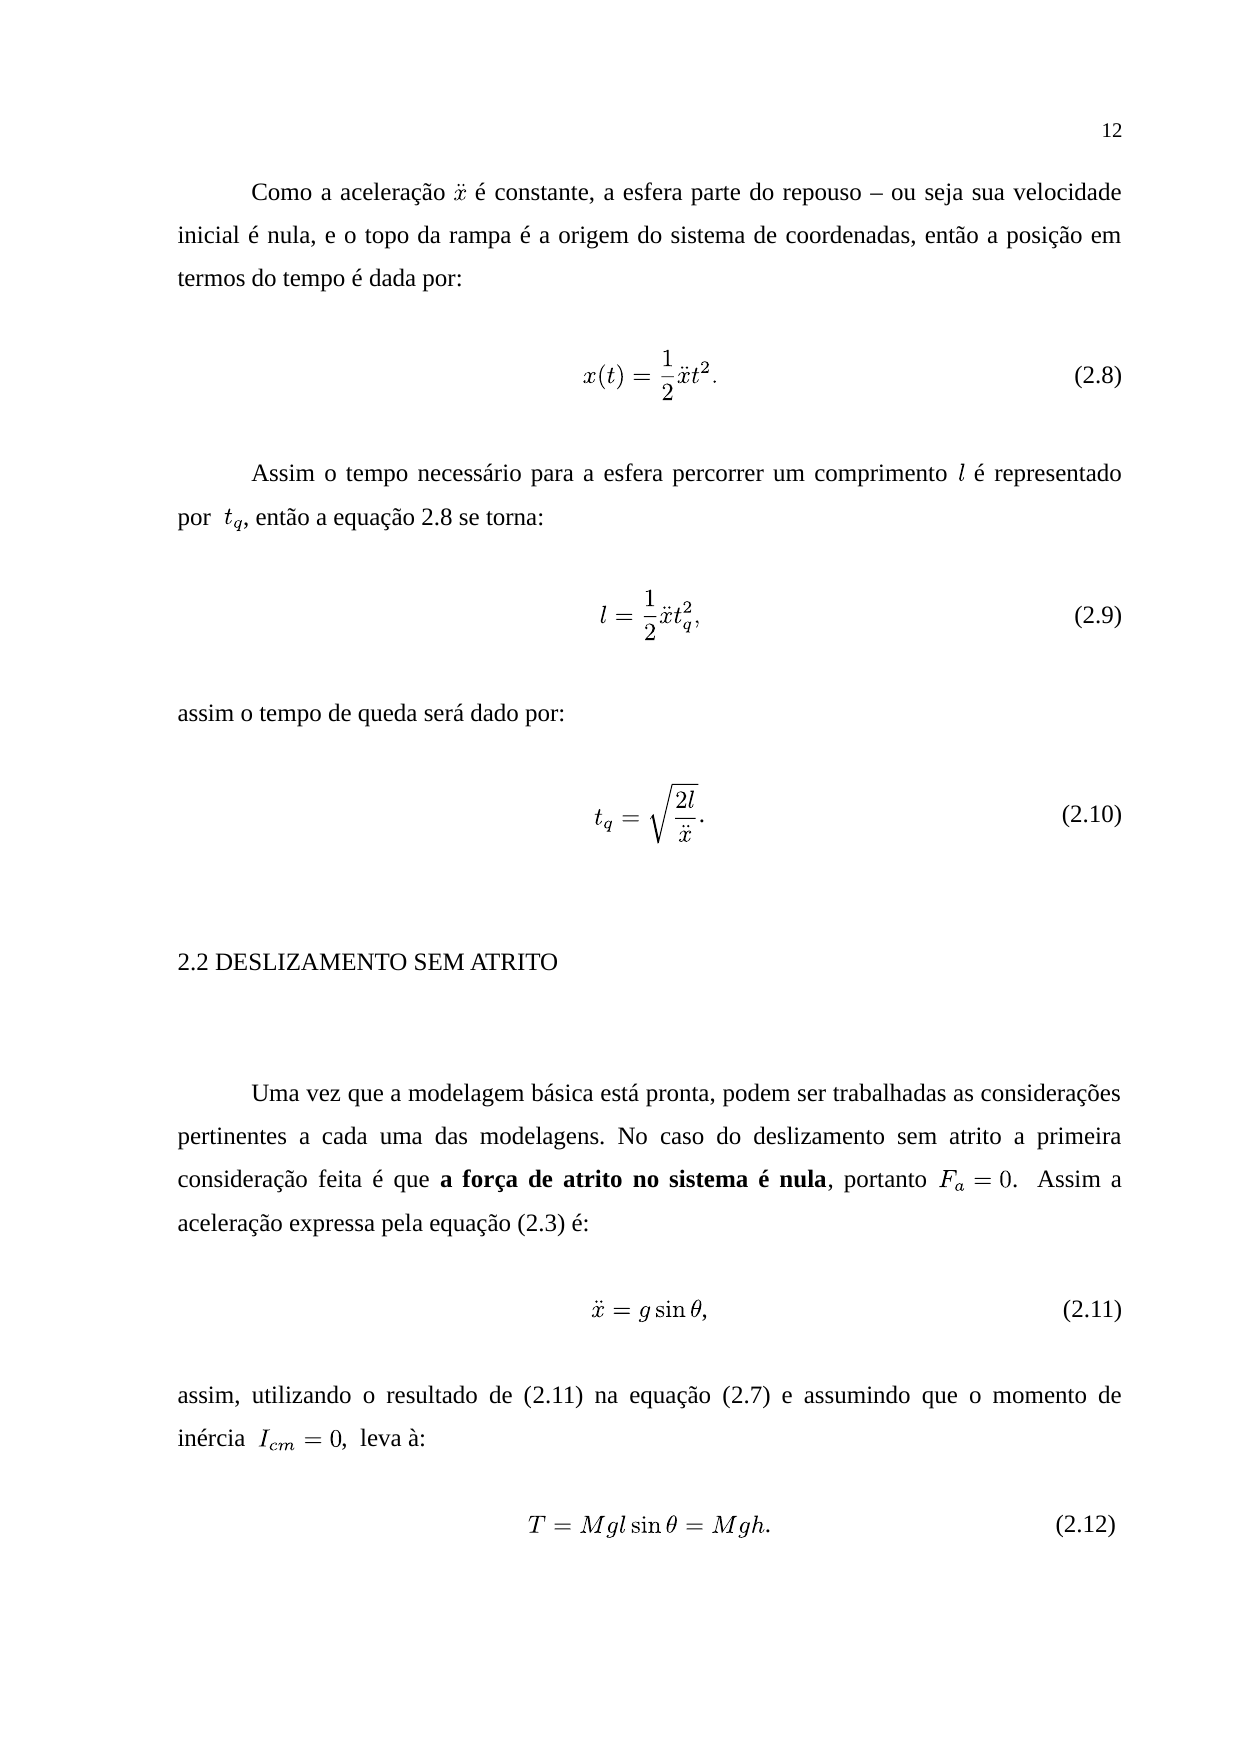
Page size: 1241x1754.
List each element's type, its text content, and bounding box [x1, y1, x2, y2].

text assim, utilizando o resultado de (2.11) na equação (2.7) e assumindo que o momento de inércia , leva à: [177, 1380, 1122, 1452]
text Assim o tempo necessário para a esfera percorrer um comprimento é representado por , então a equação 2.8 se torna: [177, 458, 1122, 532]
text Como a aceleração é constante, a esfera parte do repouso – ou seja sua velocidade inicial é nula, e o topo da rampa é a origem do sistema de coordenadas, então a posição em termos do tempo é dada por: [177, 177, 1122, 292]
text . (2.10) [659, 784, 1122, 844]
text (2.8) [669, 349, 1122, 400]
text , (2.11) [177, 1294, 1122, 1323]
text assim o tempo de queda será dado por: [177, 698, 1122, 726]
subtitle Deslizamento SEM ATRITO [177, 947, 1122, 975]
text (2.9) [651, 589, 1122, 640]
text . (2.12) [177, 1509, 1122, 1538]
text [177, 784, 671, 844]
text [177, 589, 649, 640]
text Uma vez que a modelagem básica está pronta, podem ser trabalhadas as considerações pertinentes a cada uma das modelagens. No caso do deslizamento sem atrito a primeira consideração feita é que a força de atrito no sistema é nula, portanto . Assim a aceleração expressa pela equação (2.3) é: [177, 1078, 1122, 1236]
text [177, 349, 667, 400]
